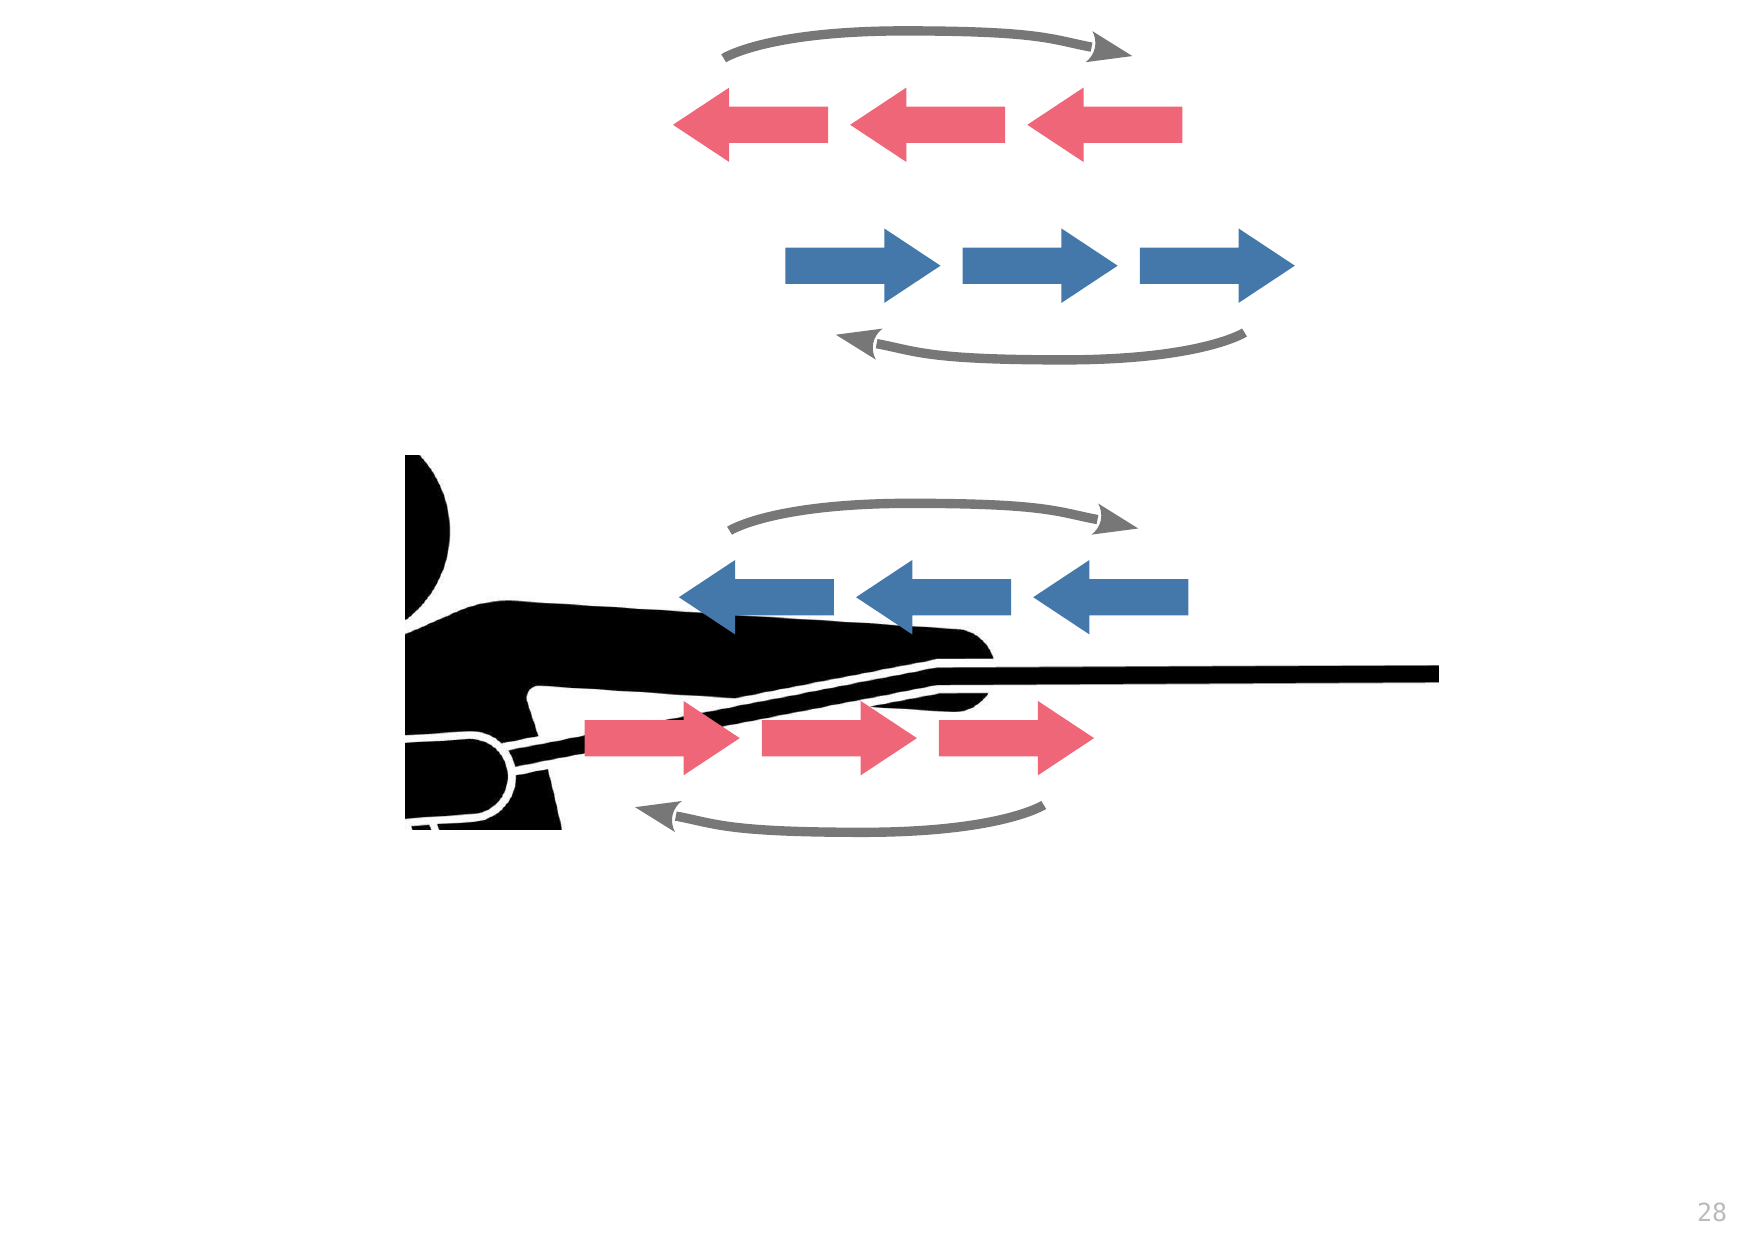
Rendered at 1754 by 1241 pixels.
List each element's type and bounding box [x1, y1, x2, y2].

text_box [1033, 560, 1189, 635]
text_box [672, 87, 829, 162]
text_box [1139, 228, 1295, 303]
text_box [962, 228, 1118, 303]
text_box [584, 700, 740, 776]
text_box [938, 700, 1095, 776]
text_box [1027, 87, 1183, 162]
text_box [785, 228, 941, 303]
text_box [850, 87, 1006, 162]
text_box [678, 560, 834, 635]
text_box [856, 560, 1012, 635]
picture [405, 455, 1439, 830]
text_box [761, 700, 917, 776]
